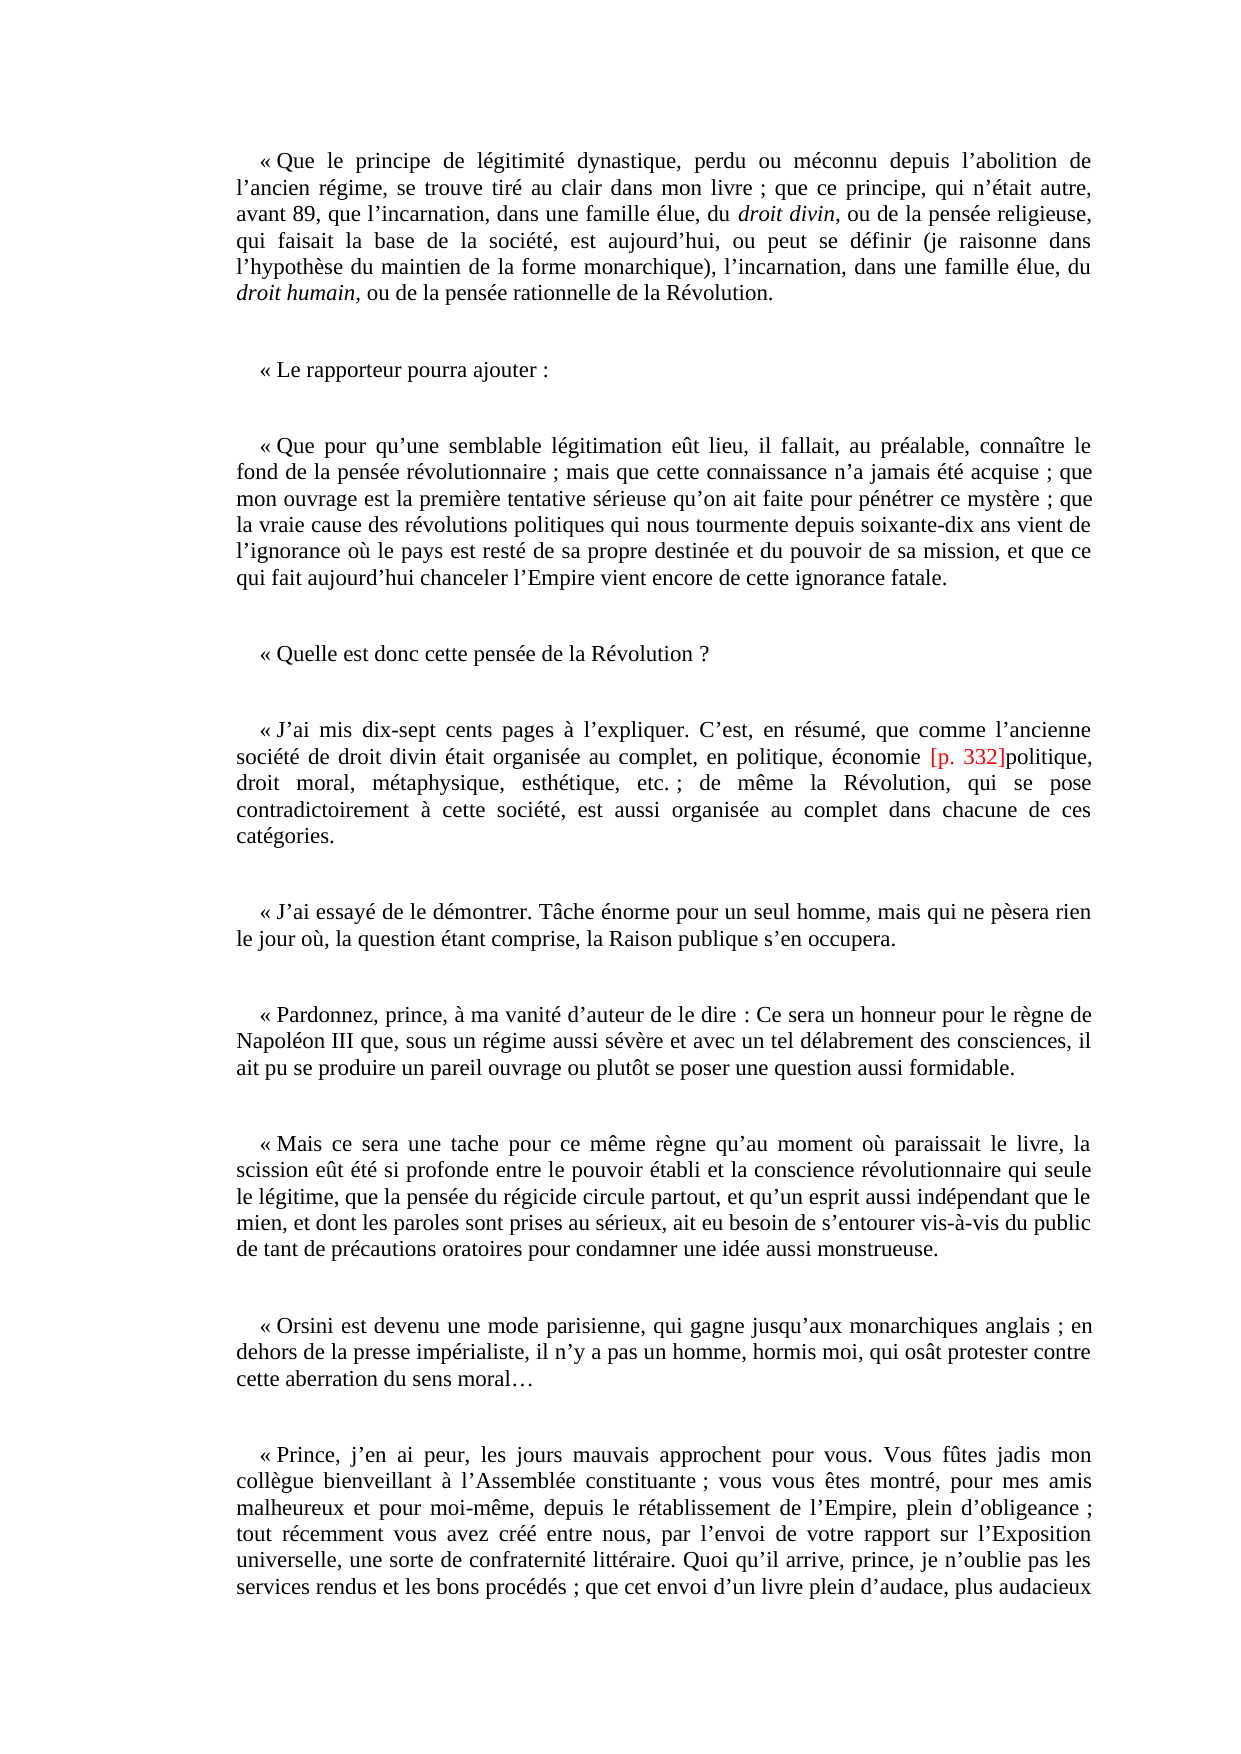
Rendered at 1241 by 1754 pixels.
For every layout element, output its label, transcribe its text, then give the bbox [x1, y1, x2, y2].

text « Mais ce sera une tache pour ce même règne qu’au moment où paraissait le livre, la scission eût été si profonde entre le pouvoir établi et la conscience révolutionnaire qui seule le légitime, que la pensée du régicide circule partout, et qu’un esprit aussi indépendant que le mien, et dont les paroles sont prises au sérieux, ait eu besoin de s’entourer vis-à-vis du public de tant de précautions oratoires pour condamner une idée aussi monstrueuse. [236, 1130, 1093, 1262]
text « Quelle est donc cette pensée de la Révolution ? [236, 640, 1093, 667]
text « Que le principe de légitimité dynastique, perdu ou méconnu depuis l’abolition de l’ancien régime, se trouve tiré au clair dans mon livre ; que ce principe, qui n’était autre, avant 89, que l’incarnation, dans une famille élue, du droit divin, ou de la pensée religieuse, qui faisait la base de la société, est aujourd’hui, ou peut se définir (je raisonne dans l’hypothèse du maintien de la forme monarchique), l’incarnation, dans une famille élue, du droit humain, ou de la pensée rationnelle de la Révolution. [236, 148, 1093, 306]
text « Pardonnez, prince, à ma vanité d’auteur de le dire : Ce sera un honneur pour le règne de Napoléon III que, sous un régime aussi sévère et avec un tel délabrement des consciences, il ait pu se produire un pareil ouvrage ou plutôt se poser une question aussi formidable. [236, 1001, 1093, 1080]
text « Le rapporteur pourra ajouter : [236, 356, 1093, 382]
text « J’ai mis dix-sept cents pages à l’expliquer. C’est, en résumé, que comme l’ancienne société de droit divin était organisée au complet, en politique, économie [p. 332]politique, droit moral, métaphysique, esthétique, etc. ; de même la Révolution, qui se pose contradictoirement à cette société, est aussi organisée au complet dans chacune de ces catégories. [236, 717, 1093, 848]
text « Prince, j’en ai peur, les jours mauvais approchent pour vous. Vous fûtes jadis mon collègue bienveillant à l’Assemblée constituante ; vous vous êtes montré, pour mes amis malheureux et pour moi-même, depuis le rétablissement de l’Empire, plein d’obligeance ; tout récemment vous avez créé entre nous, par l’envoi de votre rapport sur l’Exposition universelle, une sorte de confraternité littéraire. Quoi qu’il arrive, prince, je n’oublie pas les services rendus et les bons procédés ; que cet envoi d’un livre plein d’audace, plus audacieux [236, 1441, 1093, 1599]
text « Que pour qu’une semblable légitimation eût lieu, il fallait, au préalable, connaître le fond de la pensée révolutionnaire ; mais que cette connaissance n’a jamais été acquise ; que mon ouvrage est la première tentative sérieuse qu’on ait faite pour pénétrer ce mystère ; que la vraie cause des révolutions politiques qui nous tourmente depuis soixante-dix ans vient de l’ignorance où le pays est resté de sa propre destinée et du pouvoir de sa mission, et que ce qui fait aujourd’hui chanceler l’Empire vient encore de cette ignorance fatale. [236, 432, 1093, 590]
text « Orsini est devenu une mode parisienne, qui gagne jusqu’aux monarchiques anglais ; en dehors de la presse impérialiste, il n’y a pas un homme, hormis moi, qui osât protester contre cette aberration du sens moral… [236, 1312, 1093, 1391]
text « J’ai essayé de le démontrer. Tâche énorme pour un seul homme, mais qui ne pèsera rien le jour où, la question étant comprise, la Raison publique s’en occupera. [236, 898, 1093, 951]
